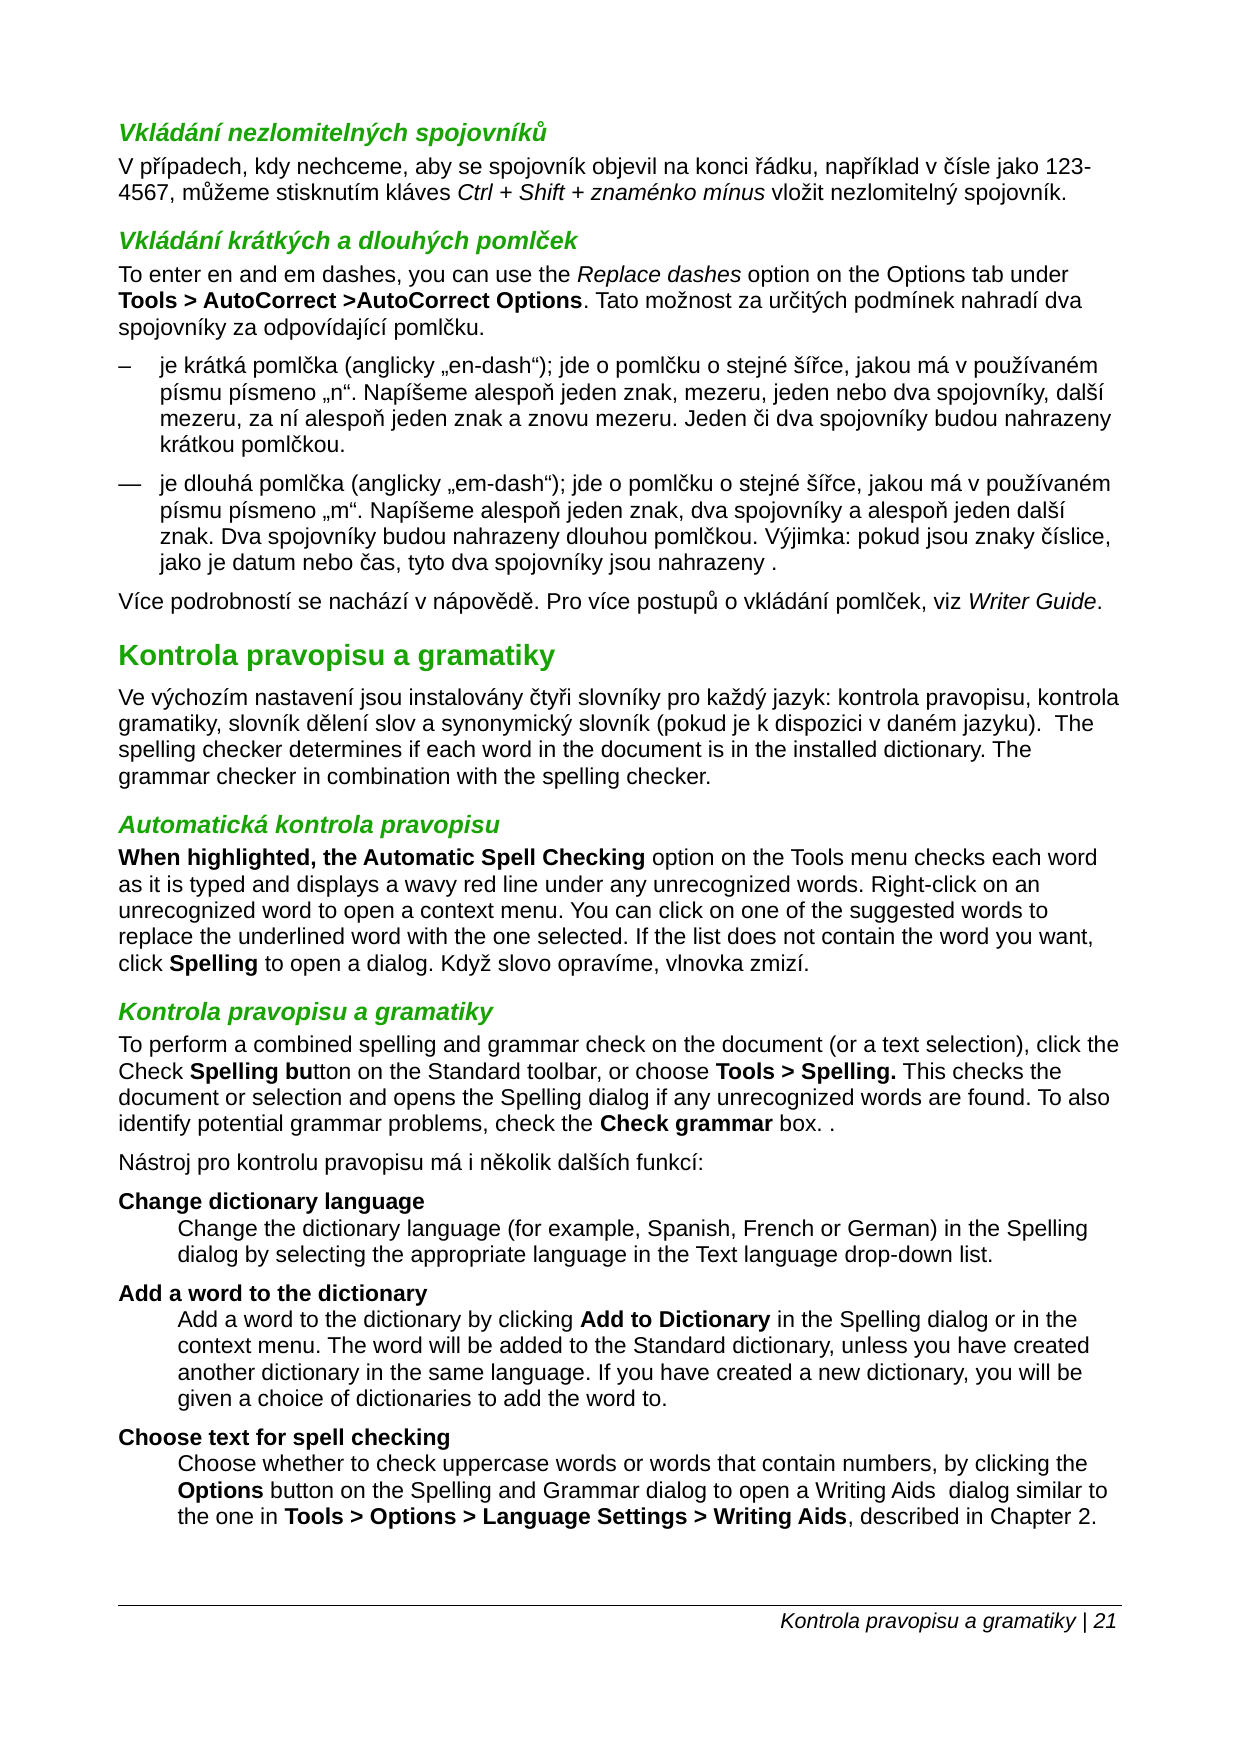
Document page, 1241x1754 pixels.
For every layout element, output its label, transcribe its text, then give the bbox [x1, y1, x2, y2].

subtitle Automatická kontrola pravopisu [118, 809, 1122, 838]
subtitle Kontrola pravopisu a gramatiky [118, 997, 1122, 1025]
text Choose whether to check uppercase words or words that contain numbers, by clicking the Options button on the Spelling and Grammar dialog to open a Writing Aids dialog similar to the one in Tools > Options > Language Settings > Writing Aids, described in Chapter 2. [177, 1450, 1122, 1529]
subtitle Kontrola pravopisu a gramatiky [118, 638, 1122, 672]
text To enter en and em dashes, you can use the Replace dashes option on the Options tab under Tools > AutoCorrect >AutoCorrect Options. Tato možnost za určitých podmínek nahradí dva spojovníky za odpovídající pomlčku. [118, 261, 1122, 340]
text Change dictionary language [118, 1188, 1122, 1214]
text – je krátká pomlčka (anglicky „en-dash“); jde o pomlčku o stejné šířce, jakou má v používaném písmu písmeno „n“. Napíšeme alespoň jeden znak, mezeru, jeden nebo dva spojovníky, další mezeru, za ní alespoň jeden znak a znovu mezeru. Jeden či dva spojovníky budou nahrazeny krátkou pomlčkou. [118, 352, 1122, 458]
text — je dlouhá pomlčka (anglicky „em-dash“); jde o pomlčku o stejné šířce, jakou má v používaném písmu písmeno „m“. Napíšeme alespoň jeden znak, dva spojovníky a alespoň jeden další znak. Dva spojovníky budou nahrazeny dlouhou pomlčkou. Výjimka: pokud jsou znaky číslice, jako je datum nebo čas, tyto dva spojovníky jsou nahrazeny . [118, 470, 1122, 576]
text Change the dictionary language (for example, Spanish, French or German) in the Spelling dialog by selecting the appropriate language in the Text language drop-down list. [177, 1214, 1122, 1267]
text To perform a combined spelling and grammar check on the document (or a text selection), click the Check Spelling button on the Standard toolbar, or choose Tools > Spelling. This checks the document or selection and opens the Spelling dialog if any unrecognized words are found. To also identify potential grammar problems, check the Check grammar box. . [118, 1031, 1122, 1137]
text V případech, kdy nechceme, aby se spojovník objevil na konci řádku, například v čísle jako 123-4567, můžeme stisknutím kláves Ctrl + Shift + znaménko mínus vložit nezlomitelný spojovník. [118, 153, 1122, 206]
text Add a word to the dictionary by clicking Add to Dictionary in the Spelling dialog or in the context menu. The word will be added to the Standard dictionary, unless you have created another dictionary in the same language. If you have created a new dictionary, you will be given a choice of dictionaries to add the word to. [177, 1306, 1122, 1411]
text Choose text for spell checking [118, 1424, 1122, 1450]
subtitle Vkládání krátkých a dlouhých pomlček [118, 226, 1122, 255]
subtitle Vkládání nezlomitelných spojovníků [118, 118, 1122, 147]
text Add a word to the dictionary [118, 1280, 1122, 1306]
text When highlighted, the Automatic Spell Checking option on the Tools menu checks each word as it is typed and displays a wavy red line under any unrecognized words. Right-click on an unrecognized word to open a context menu. You can click on one of the suggested words to replace the underlined word with the one selected. If the list does not contain the word you want, click Spelling to open a dialog. Když slovo opravíme, vlnovka zmizí. [118, 844, 1122, 976]
text Nástroj pro kontrolu pravopisu má i několik dalších funkcí: [118, 1149, 1122, 1176]
text Více podrobností se nachází v nápovědě. Pro více postupů o vkládání pomlček, viz Writer Guide. [118, 588, 1122, 614]
text Ve výchozím nastavení jsou instalovány čtyři slovníky pro každý jazyk: kontrola pravopisu, kontrola gramatiky, slovník dělení slov a synonymický slovník (pokud je k dispozici v daném jazyku). The spelling checker determines if each word in the document is in the installed dictionary. The grammar checker in combination with the spelling checker. [118, 683, 1122, 789]
